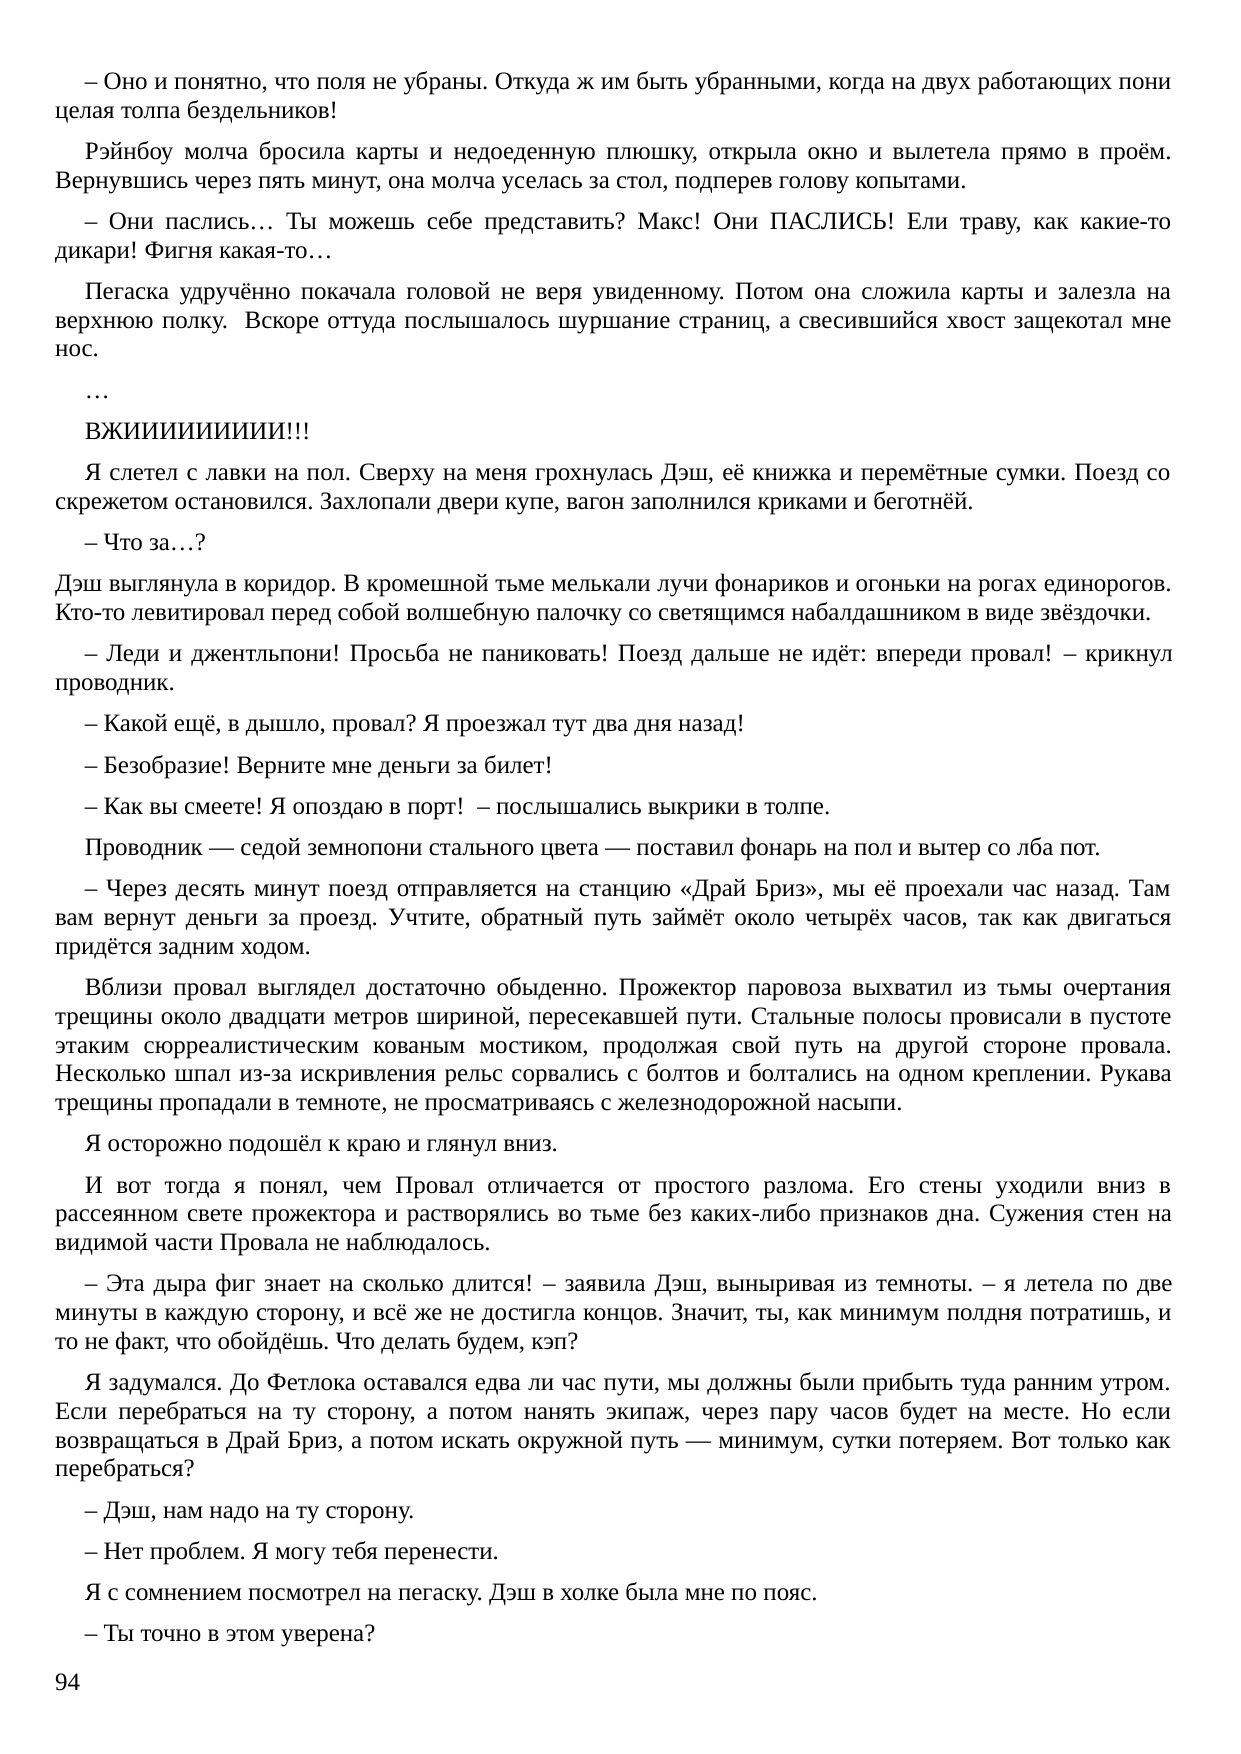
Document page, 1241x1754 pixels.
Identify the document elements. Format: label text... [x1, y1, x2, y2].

text – Эта дыра фиг знает на сколько длится! – заявила Дэш, выныривая из темноты. – я летела по две минуты в каждую сторону, и всё же не достигла концов. Значит, ты, как минимум полдня потратишь, и то не факт, что обойдёшь. Что делать будем, кэп? [55, 1268, 1173, 1355]
text ВЖИИИИИИИИИ!!! [55, 416, 1173, 445]
text Я слетел с лавки на пол. Сверху на меня грохнулась Дэш, её книжка и перемётные сумки. Поезд со скрежетом остановился. Захлопали двери купе, вагон заполнился криками и беготнёй. [55, 457, 1173, 515]
text Проводник — седой земнопони стального цвета — поставил фонарь на пол и вытер со лба пот. [55, 832, 1173, 861]
text Я с сомнением посмотрел на пегаску. Дэш в холке была мне по пояс. [55, 1577, 1173, 1606]
text Я осторожно подошёл к краю и глянул вниз. [55, 1128, 1173, 1157]
text – Леди и джентльпони! Просьба не паниковать! Поезд дальше не идёт: впереди провал! – крикнул проводник. [55, 638, 1173, 696]
text – Нет проблем. Я могу тебя перенести. [55, 1536, 1173, 1565]
text – Ты точно в этом уверена? [55, 1618, 1173, 1647]
text И вот тогда я понял, чем Провал отличается от простого разлома. Его стены уходили вниз в рассеянном свете прожектора и растворялись во тьме без каких-либо признаков дна. Сужения стен на видимой части Провала не наблюдалось. [55, 1170, 1173, 1256]
text Я задумался. До Фетлока оставался едва ли час пути, мы должны были прибыть туда ранним утром. Если перебраться на ту сторону, а потом нанять экипаж, через пару часов будет на месте. Но если возвращаться в Драй Бриз, а потом искать окружной путь — минимум, сутки потеряем. Вот только как перебраться? [55, 1367, 1173, 1482]
text – Что за…? [55, 527, 1173, 556]
text – Через десять минут поезд отправляется на станцию «Драй Бриз», мы её проехали час назад. Там вам вернут деньги за проезд. Учтите, обратный путь займёт около четырёх часов, так как двигаться придётся задним ходом. [55, 873, 1173, 960]
text Пегаска удручённо покачала головой не веря увиденному. Потом она сложила карты и залезла на верхнюю полку. Вскоре оттуда послышалось шуршание страниц, а свесившийся хвост защекотал мне нос. [55, 276, 1173, 362]
text – Они паслись… Ты можешь себе представить? Макс! Они ПАСЛИСЬ! Ели траву, как какие-то дикари! Фигня какая-то… [55, 206, 1173, 263]
text Дэш выглянула в коридор. В кромешной тьме мелькали лучи фонариков и огоньки на рогах единорогов. Кто-то левитировал перед собой волшебную палочку со светящимся набалдашником в виде звёздочки. [55, 568, 1173, 626]
text – Безобразие! Верните мне деньги за билет! [55, 750, 1173, 778]
text – Как вы смеете! Я опоздаю в порт! – послышались выкрики в толпе. [55, 791, 1173, 820]
text – Дэш, нам надо на ту сторону. [55, 1495, 1173, 1523]
text Вблизи провал выглядел достаточно обыденно. Прожектор паровоза выхватил из тьмы очертания трещины около двадцати метров шириной, пересекавшей пути. Стальные полосы провисали в пустоте этаким сюрреалистическим кованым мостиком, продолжая свой путь на другой стороне провала. Несколько шпал из-за искривления рельс сорвались с болтов и болтались на одном креплении. Рукава трещины пропадали в темноте, не просматриваясь с железнодорожной насыпи. [55, 972, 1173, 1116]
text … [55, 375, 1173, 403]
text Рэйнбоу молча бросила карты и недоеденную плюшку, открыла окно и вылетела прямо в проём. Вернувшись через пять минут, она молча уселась за стол, подперев голову копытами. [55, 136, 1173, 193]
text – Оно и понятно, что поля не убраны. Откуда ж им быть убранными, когда на двух работающих пони целая толпа бездельников! [55, 66, 1173, 123]
text – Какой ещё, в дышло, провал? Я проезжал тут два дня назад! [55, 708, 1173, 737]
